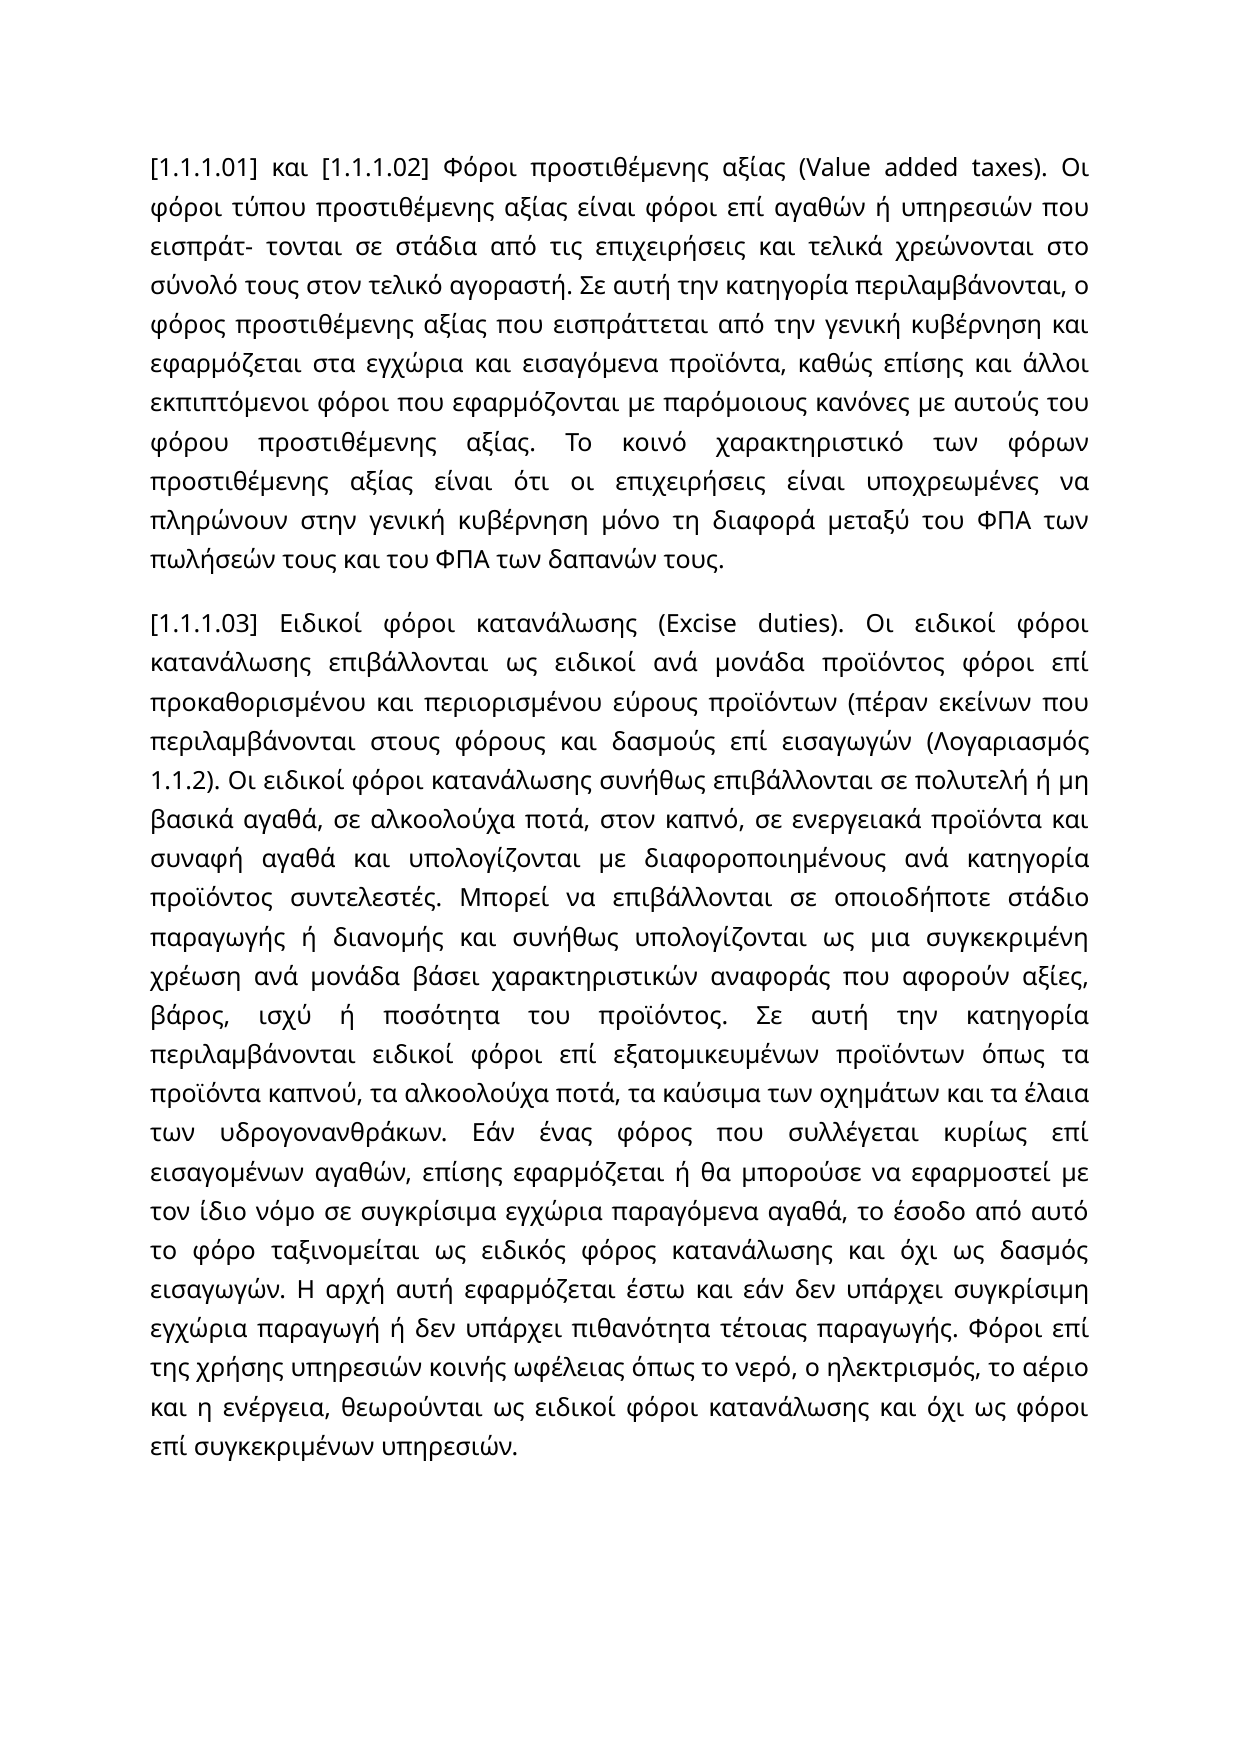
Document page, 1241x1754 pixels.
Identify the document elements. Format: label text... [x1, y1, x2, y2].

text [1.1.1.01] και [1.1.1.02] Φόροι προστιθέμενης αξίας (Value added taxes). Οι φόροι τύπου προστιθέμενης αξίας είναι φόροι επί αγαθών ή υπηρεσιών που εισπράτ- τονται σε στάδια από τις επιχειρήσεις και τελικά χρεώνονται στο σύνολό τους στον τελικό αγοραστή. Σε αυτή την κατηγορία περιλαμβάνονται, ο φόρος προστιθέμενης αξίας που εισπράττεται από την γενική κυβέρνηση και εφαρμόζεται στα εγχώρια και εισαγόμενα προϊόντα, καθώς επίσης και άλλοι εκπιπτόμενοι φόροι που εφαρμόζονται με παρόμοιους κανόνες με αυτούς του φόρου προστιθέμενης αξίας. Το κοινό χαρακτηριστικό των φόρων προστιθέμενης αξίας είναι ότι οι επιχειρήσεις είναι υποχρεωμένες να πληρώνουν στην γενική κυβέρνηση μόνο τη διαφορά μεταξύ του ΦΠΑ των πωλήσεών τους και του ΦΠΑ των δαπανών τους. [150, 150, 1090, 576]
text [1.1.1.03] Ειδικοί φόροι κατανάλωσης (Excise duties). Οι ειδικοί φόροι κατανάλωσης επιβάλλονται ως ειδικοί ανά μονάδα προϊόντος φόροι επί προκαθορισμένου και περιορισμένου εύρους προϊόντων (πέραν εκείνων που περιλαμβάνονται στους φόρους και δασμούς επί εισαγωγών (Λογαριασμός 1.1.2). Οι ειδικοί φόροι κατανάλωσης συνήθως επιβάλλονται σε πολυτελή ή μη βασικά αγαθά, σε αλκοολούχα ποτά, στον καπνό, σε ενεργειακά προϊόντα και συναφή αγαθά και υπολογίζονται με διαφοροποιημένους ανά κατηγορία προϊόντος συντελεστές. Μπορεί να επιβάλλονται σε οποιοδήποτε στάδιο παραγωγής ή διανομής και συνήθως υπολογίζονται ως μια συγκεκριμένη χρέωση ανά μονάδα βάσει χαρακτηριστικών αναφοράς που αφορούν αξίες, βάρος, ισχύ ή ποσότητα του προϊόντος. Σε αυτή την κατηγορία περιλαμβάνονται ειδικοί φόροι επί εξατομικευμένων προϊόντων όπως τα προϊόντα καπνού, τα αλκοολούχα ποτά, τα καύσιμα των οχημάτων και τα έλαια των υδρογονανθράκων. Εάν ένας φόρος που συλλέγεται κυρίως επί εισαγομένων αγαθών, επίσης εφαρμόζεται ή θα μπορούσε να εφαρμοστεί με τον ίδιο νόμο σε συγκρίσιμα εγχώρια παραγόμενα αγαθά, το έσοδο από αυτό το φόρο ταξινομείται ως ειδικός φόρος κατανάλωσης και όχι ως δασμός εισαγωγών. Η αρχή αυτή εφαρμόζεται έστω και εάν δεν υπάρχει συγκρίσιμη εγχώρια παραγωγή ή δεν υπάρχει πιθανότητα τέτοιας παραγωγής. Φόροι επί της χρήσης υπηρεσιών κοινής ωφέλειας όπως το νερό, ο ηλεκτρισμός, το αέριο και η ενέργεια, θεωρούνται ως ειδικοί φόροι κατανάλωσης και όχι ως φόροι επί συγκεκριμένων υπηρεσιών. [150, 606, 1090, 1462]
